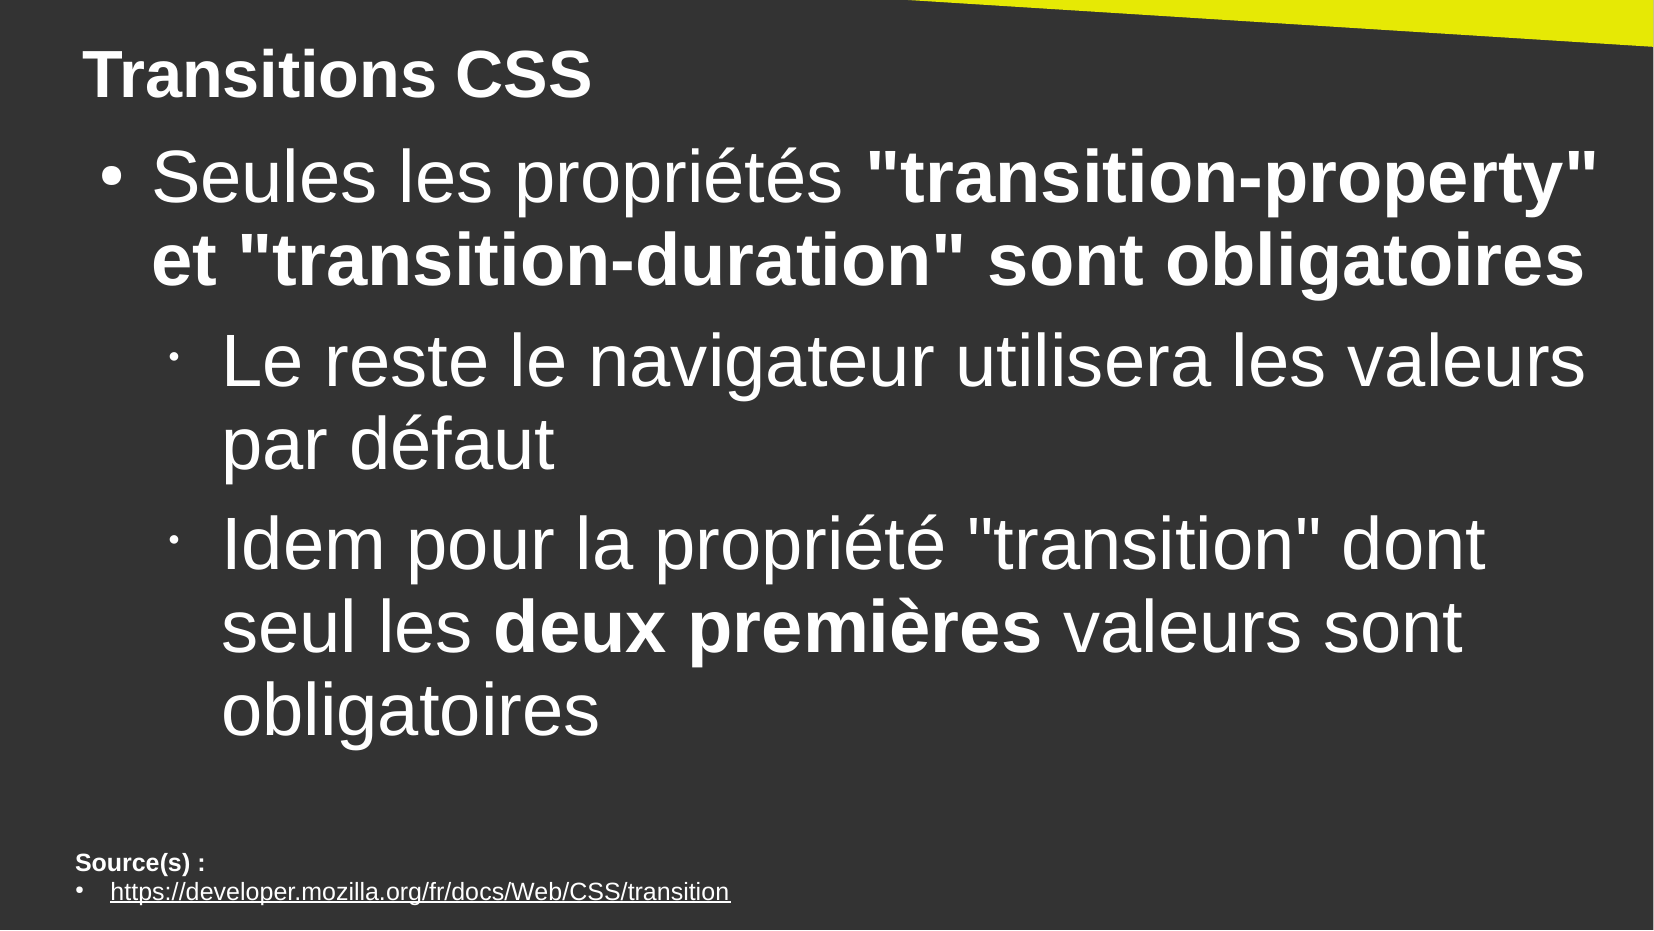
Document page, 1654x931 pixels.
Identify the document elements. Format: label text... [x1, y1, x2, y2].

title Transitions CSS [82, 37, 1571, 114]
text_box Source(s) : https://developer.mozilla.org/fr/docs/Web/CSS/transition [60, 841, 1546, 931]
text_box [907, 0, 1654, 47]
list Seules les propriétés "transition-property" et "transition-duration" sont obligatoires Le reste le navigateur utilisera les valeurs par défaut Idem pour la propriété "transition" dont seul les deux premières valeurs sont obligatoires [80, 135, 1620, 756]
